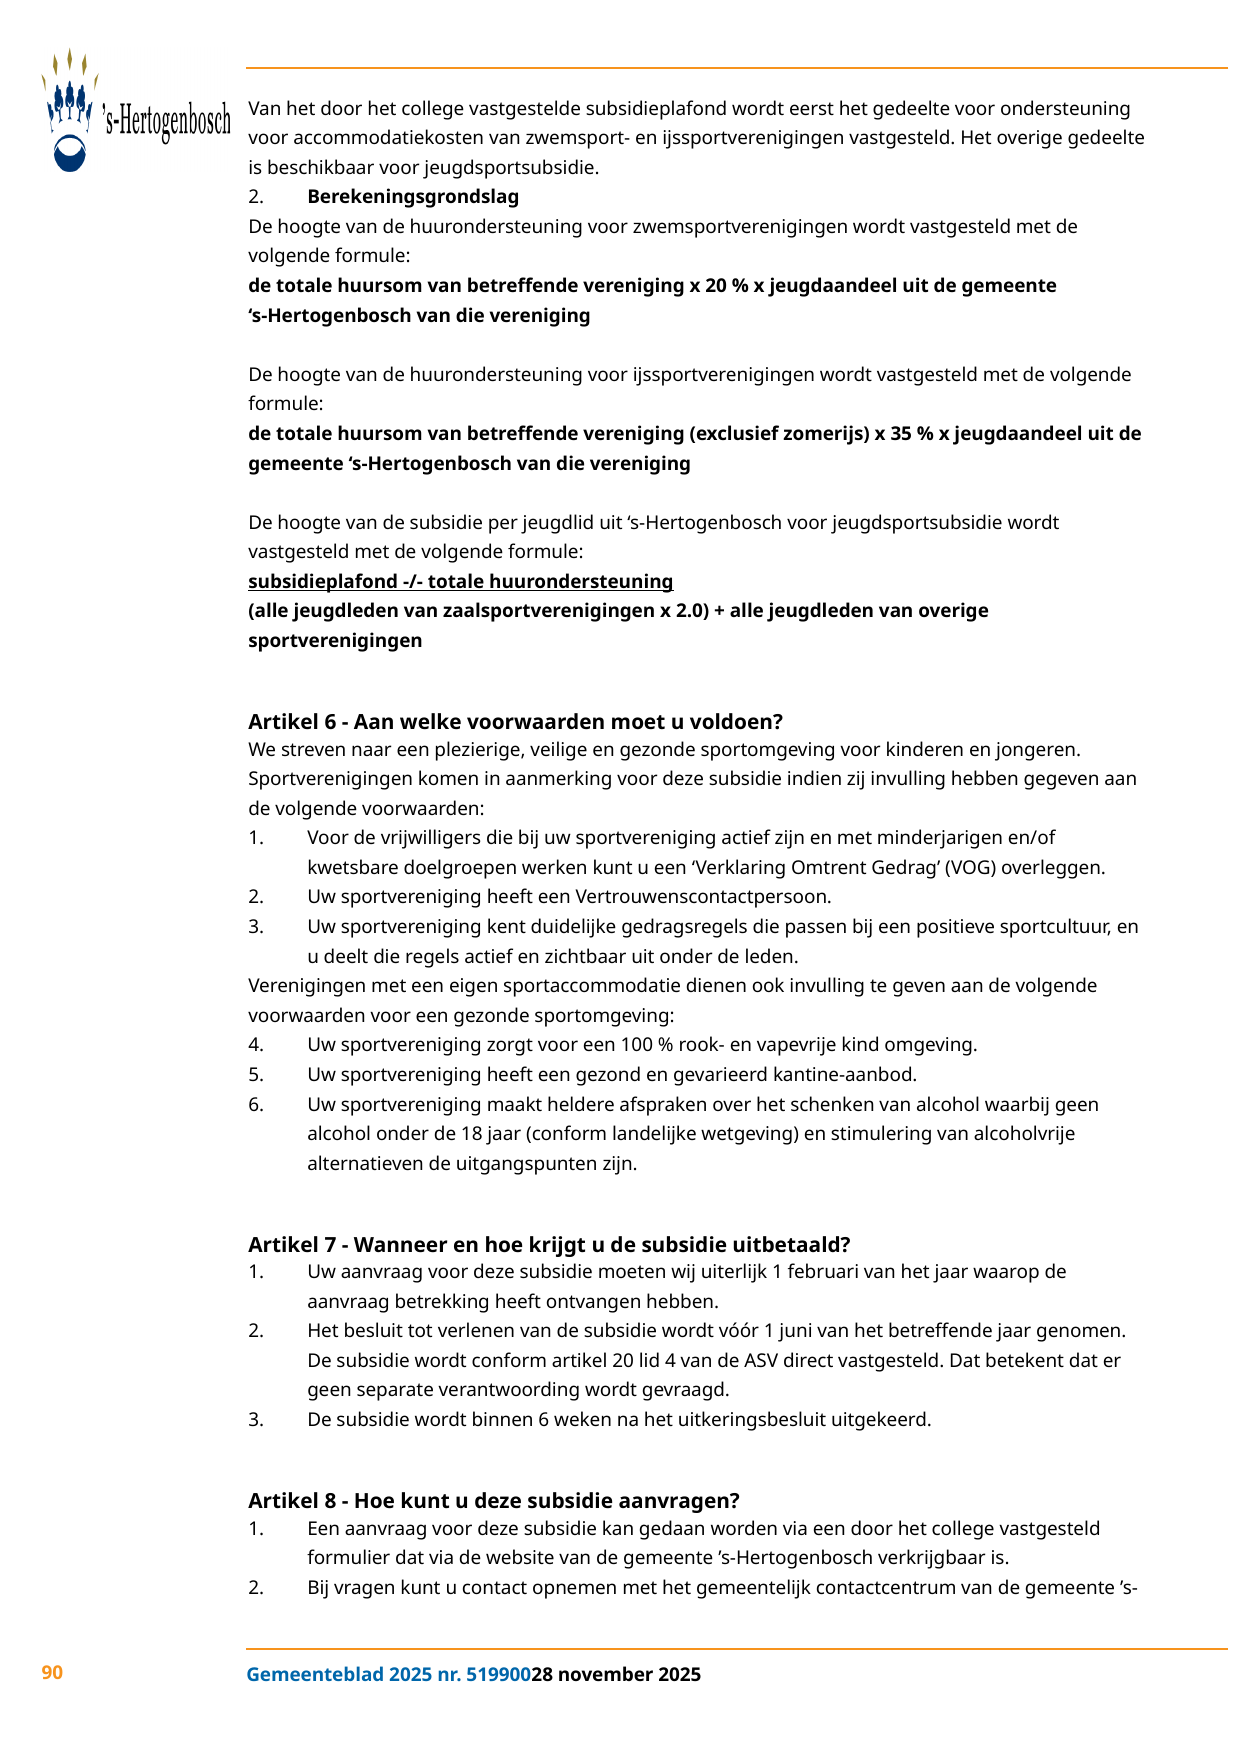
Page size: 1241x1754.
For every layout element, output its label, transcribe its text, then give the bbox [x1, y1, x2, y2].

text Verenigingen met een eigen sportaccommodatie dienen ook invulling te geven aan de volgende voorwaarden voor een gezonde sportomgeving: [248, 972, 1152, 1028]
text subsidieplafond -/- totale huurondersteuning [248, 568, 1152, 594]
list Uw aanvraag voor deze subsidie moeten wij uiterlijk 1 februari van het jaar waarop de aanvraag betrekking heeft ontvangen hebben. [248, 1258, 1152, 1314]
list Het besluit tot verlenen van de subsidie wordt vóór 1 juni van het betreffende jaar genomen. De subsidie wordt conform artikel 20 lid 4 van de ASV direct vastgesteld. Dat betekent dat er geen separate verantwoording wordt gevraagd. [248, 1317, 1152, 1402]
list Uw sportvereniging heeft een Vertrouwenscontactpersoon. [248, 884, 1152, 909]
text ‘s-Hertogenbosch van die vereniging [248, 302, 1152, 328]
list Uw sportvereniging heeft een gezond en gevarieerd kantine-aanbod. [248, 1061, 1152, 1087]
list Voor de vrijwilligers die bij uw sportvereniging actief zijn en met minderjarigen en/of kwetsbare doelgroepen werken kunt u een ‘Verklaring Omtrent Gedrag’ (VOG) overleggen. [248, 824, 1152, 880]
text Van het door het college vastgestelde subsidieplafond wordt eerst het gedeelte voor ondersteuning voor accommodatiekosten van zwemsport- en ijssportverenigingen vastgesteld. Het overige gedeelte is beschikbaar voor jeugdsportsubsidie. [248, 95, 1152, 180]
text Artikel 8 - Hoe kunt u deze subsidie aanvragen? [248, 1486, 1152, 1515]
text de totale huursom van betreffende vereniging (exclusief zomerijs) x 35 % x jeugdaandeel uit de gemeente ‘s-Hertogenbosch van die vereniging [248, 420, 1152, 476]
list Berekeningsgrondslag [248, 183, 1152, 209]
text de totale huursom van betreffende vereniging x 20 % x jeugdaandeel uit de gemeente [248, 272, 1152, 298]
text Artikel 6 - Aan welke voorwaarden moet u voldoen? [248, 707, 1152, 736]
text De hoogte van de huurondersteuning voor zwemsportverenigingen wordt vastgesteld met de volgende formule: [248, 213, 1152, 268]
text Artikel 7 - Wanneer en hoe krijgt u de subsidie uitbetaald? [248, 1230, 1152, 1258]
list Uw sportvereniging kent duidelijke gedragsregels die passen bij een positieve sportcultuur, en u deelt die regels actief en zichtbaar uit onder de leden. [248, 913, 1152, 968]
list Bij vragen kunt u contact opnemen met het gemeentelijk contactcentrum van de gemeente ’s- [248, 1574, 1152, 1599]
list Uw sportvereniging maakt heldere afspraken over het schenken van alcohol waarbij geen alcohol onder de 18 jaar (conform landelijke wetgeving) en stimulering van alcoholvrije alternatieven de uitgangspunten zijn. [248, 1091, 1152, 1176]
list Een aanvraag voor deze subsidie kan gedaan worden via een door het college vastgesteld formulier dat via de website van de gemeente ’s-Hertogenbosch verkrijgbaar is. [248, 1515, 1152, 1570]
text De hoogte van de huurondersteuning voor ijssportverenigingen wordt vastgesteld met de volgende formule: [248, 361, 1152, 416]
picture [41, 47, 231, 172]
text De hoogte van de subsidie per jeugdlid uit ‘s-Hertogenbosch voor jeugdsportsubsidie wordt vastgesteld met de volgende formule: [248, 509, 1152, 564]
list De subsidie wordt binnen 6 weken na het uitkeringsbesluit uitgekeerd. [248, 1406, 1152, 1432]
text We streven naar een plezierige, veilige en gezonde sportomgeving voor kinderen en jongeren. Sportverenigingen komen in aanmerking voor deze subsidie indien zij invulling hebben gegeven aan de volgende voorwaarden: [248, 736, 1152, 821]
text (alle jeugdleden van zaalsportverenigingen x 2.0) + alle jeugdleden van overige sportverenigingen [248, 598, 1152, 653]
list Uw sportvereniging zorgt voor een 100 % rook- en vapevrije kind omgeving. [248, 1032, 1152, 1057]
